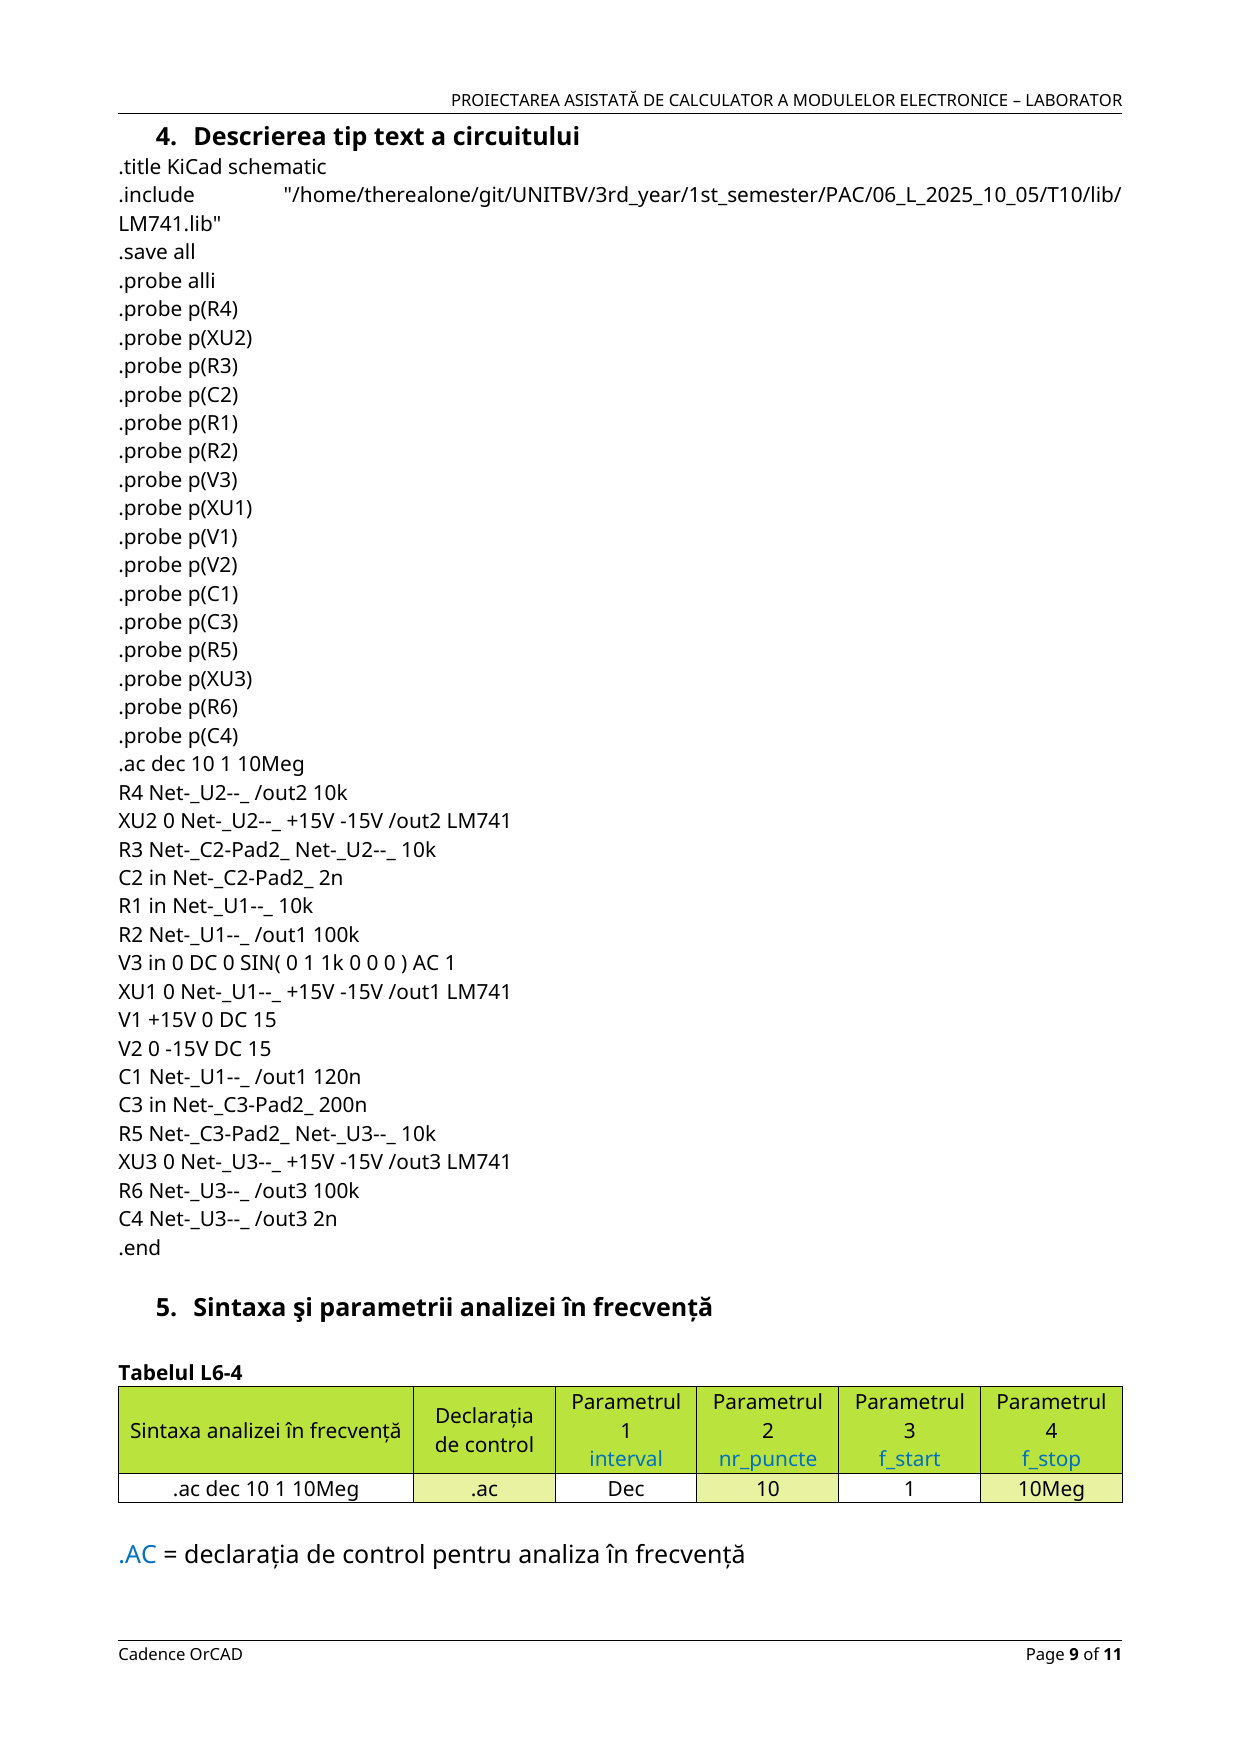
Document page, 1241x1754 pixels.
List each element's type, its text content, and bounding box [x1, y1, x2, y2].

text .probe p(R3) [118, 351, 1122, 380]
table_header Parametrul 4 f_stop [981, 1387, 1122, 1473]
table_cell 10Meg [981, 1474, 1122, 1502]
table_header Parametrul 2 nr_puncte [697, 1387, 838, 1473]
text V2 0 -15V DC 15 [118, 1034, 1122, 1062]
table_header Declarația de control [414, 1387, 555, 1473]
text .probe p(C4) [118, 721, 1122, 749]
text C4 Net-_U3--_ /out3 2n [118, 1204, 1122, 1233]
table_header Parametrul 1 interval [556, 1387, 696, 1473]
table_cell 10 [697, 1474, 838, 1502]
text .probe p(V3) [118, 465, 1122, 493]
text .probe p(XU1) [118, 493, 1122, 522]
text .probe p(R4) [118, 294, 1122, 323]
text C2 in Net-_C2-Pad2_ 2n [118, 863, 1122, 892]
text R5 Net-_C3-Pad2_ Net-_U3--_ 10k [118, 1119, 1122, 1147]
table_cell Dec [556, 1474, 696, 1502]
table_cell .ac [414, 1474, 555, 1502]
text .probe p(XU3) [118, 664, 1122, 692]
list Descrierea tip text a circuitului [156, 118, 1122, 152]
text R6 Net-_U3--_ /out3 100k [118, 1176, 1122, 1204]
table_cell .ac dec 10 1 10Meg [119, 1474, 413, 1502]
text R1 in Net-_U1--_ 10k [118, 892, 1122, 920]
text XU1 0 Net-_U1--_ +15V -15V /out1 LM741 [118, 977, 1122, 1005]
text XU3 0 Net-_U3--_ +15V -15V /out3 LM741 [118, 1147, 1122, 1176]
text R2 Net-_U1--_ /out1 100k [118, 920, 1122, 948]
text .probe alli [118, 266, 1122, 294]
text R4 Net-_U2--_ /out2 10k [118, 778, 1122, 806]
text C1 Net-_U1--_ /out1 120n [118, 1062, 1122, 1091]
text .ac dec 10 1 10Meg [118, 749, 1122, 778]
text .probe p(C1) [118, 579, 1122, 607]
text .include "/home/therealone/git/UNITBV/3rd_year/1st_semester/PAC/06_L_2025_10_05/T10/lib/LM741.lib" [118, 181, 1122, 237]
text .end [118, 1233, 1122, 1261]
text .probe p(XU2) [118, 323, 1122, 351]
text .probe p(R1) [118, 408, 1122, 437]
text .probe p(R5) [118, 636, 1122, 664]
text Tabelul L6-4 [118, 1358, 1122, 1386]
text R3 Net-_C2-Pad2_ Net-_U2--_ 10k [118, 835, 1122, 863]
text .probe p(R2) [118, 437, 1122, 465]
text .probe p(R6) [118, 692, 1122, 721]
text .title KiCad schematic [118, 152, 1122, 181]
text V3 in 0 DC 0 SIN( 0 1 1k 0 0 0 ) AC 1 [118, 948, 1122, 977]
text .probe p(V2) [118, 550, 1122, 579]
text .probe p(V1) [118, 522, 1122, 550]
list Sintaxa şi parametrii analizei în frecvență [156, 1290, 1122, 1324]
table_header Sintaxa analizei în frecvență [119, 1387, 413, 1473]
table_cell 1 [839, 1474, 980, 1502]
text .probe p(C3) [118, 607, 1122, 636]
text C3 in Net-_C3-Pad2_ 200n [118, 1091, 1122, 1119]
text XU2 0 Net-_U2--_ +15V -15V /out2 LM741 [118, 806, 1122, 835]
text .probe p(C2) [118, 380, 1122, 408]
table_header Parametrul 3 f_start [839, 1387, 980, 1473]
text .AC = declarația de control pentru analiza în frecvență [118, 1537, 1122, 1571]
text V1 +15V 0 DC 15 [118, 1005, 1122, 1034]
text .save all [118, 237, 1122, 266]
